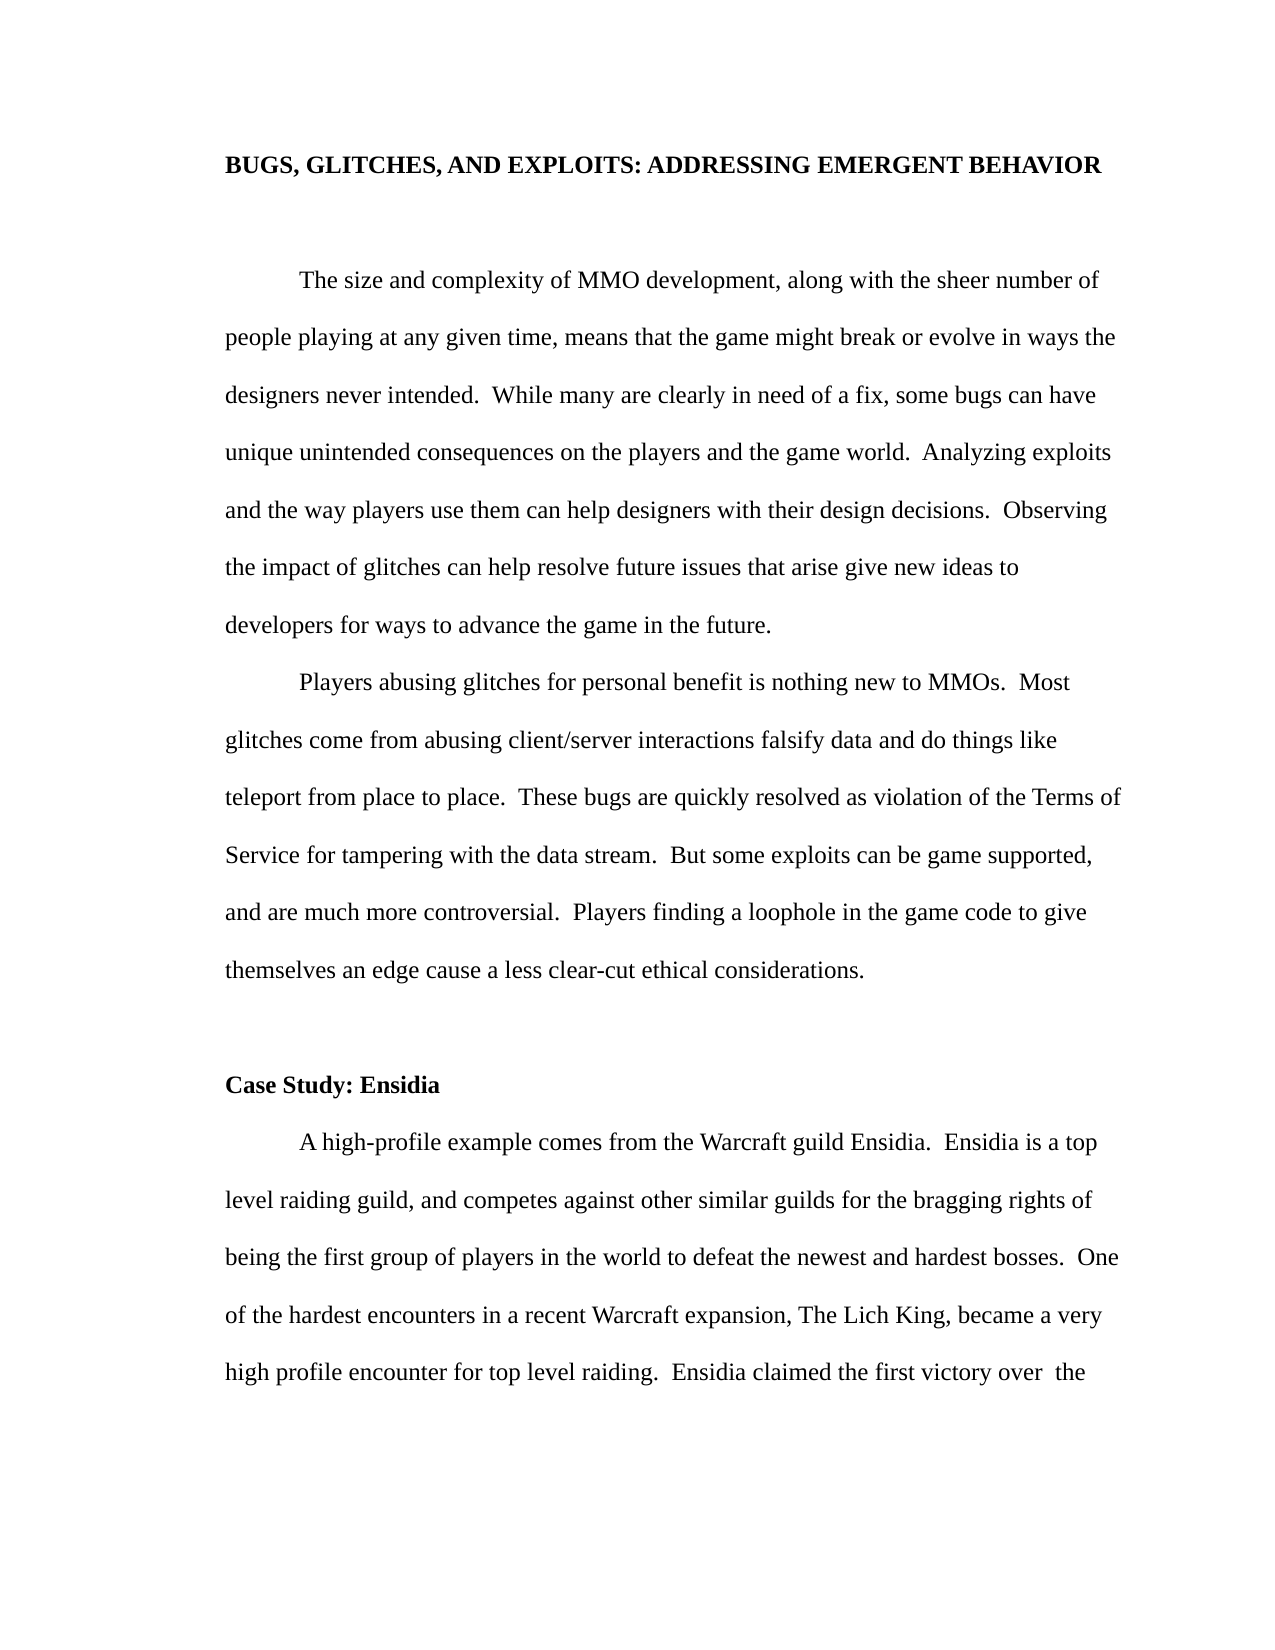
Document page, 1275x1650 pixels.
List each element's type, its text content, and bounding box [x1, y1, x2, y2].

text Case Study: Ensidia [225, 1070, 1125, 1099]
text The size and complexity of MMO development, along with the sheer number of people playing at any given time, means that the game might break or evolve in ways the designers never intended. While many are clearly in need of a fix, some bugs can have unique unintended consequences on the players and the game world. Analyzing exploits and the way players use them can help designers with their design decisions. Observing the impact of glitches can help resolve future issues that arise give new ideas to developers for ways to advance the game in the future. [225, 265, 1125, 639]
text A high-profile example comes from the Warcraft guild Ensidia. Ensidia is a top level raiding guild, and competes against other similar guilds for the bragging rights of being the first group of players in the world to defeat the newest and hardest bosses. One of the hardest encounters in a recent Warcraft expansion, The Lich King, became a very high profile encounter for top level raiding. Ensidia claimed the first victory over the [225, 1127, 1125, 1386]
text Players abusing glitches for personal benefit is nothing new to MMOs. Most glitches come from abusing client/server interactions falsify data and do things like teleport from place to place. These bugs are quickly resolved as violation of the Terms of Service for tampering with the data stream. But some exploits can be game supported, and are much more controversial. Players finding a loophole in the game code to give themselves an edge cause a less clear-cut ethical considerations. [225, 667, 1125, 984]
text BUGS, GLITCHES, AND EXPLOITS: ADDRESSING EMERGENT BEHAVIOR [225, 150, 1125, 179]
